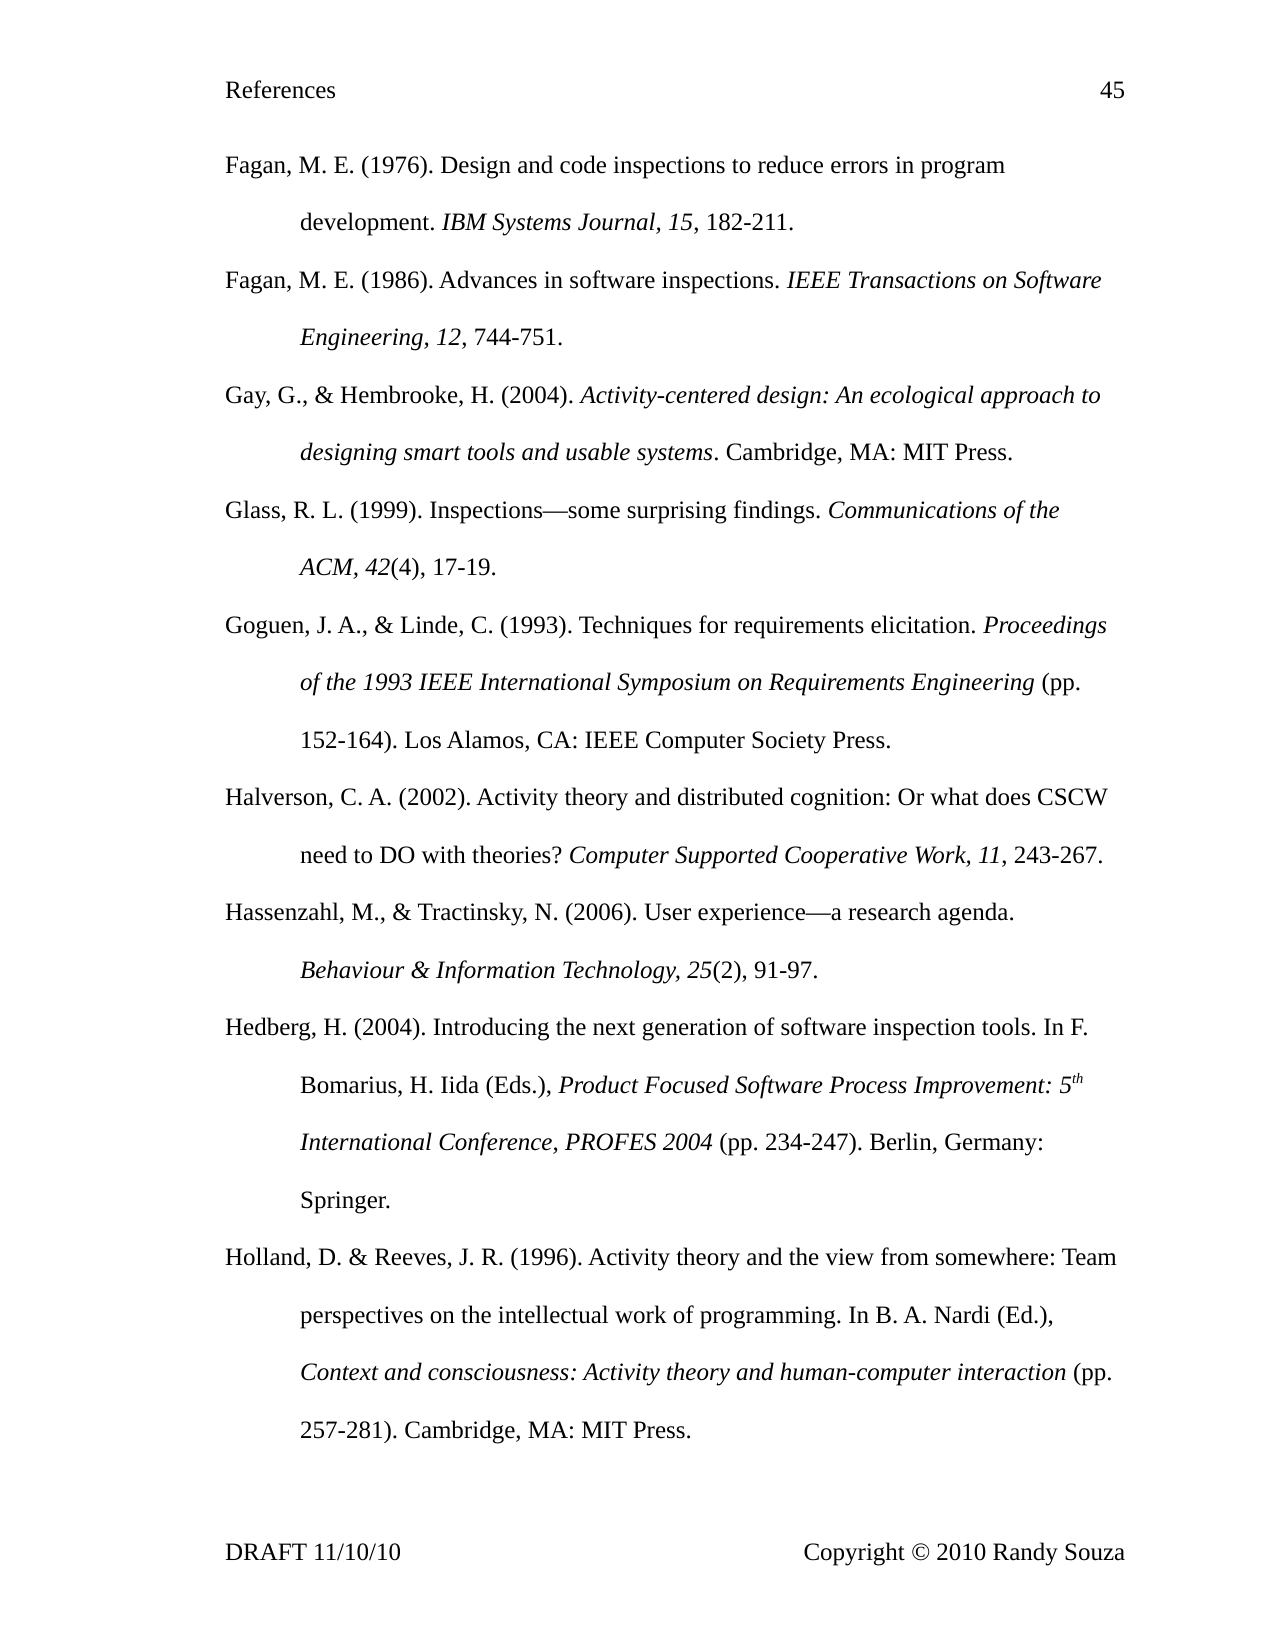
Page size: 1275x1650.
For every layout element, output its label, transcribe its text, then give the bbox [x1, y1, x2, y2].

text Fagan, M. E. (1986). Advances in software inspections. IEEE Transactions on Software Engineering, 12, 744-751. [225, 265, 1125, 351]
text Fagan, M. E. (1976). Design and code inspections to reduce errors in program development. IBM Systems Journal, 15, 182-211. [225, 150, 1125, 236]
text Goguen, J. A., & Linde, C. (1993). Techniques for requirements elicitation. Proceedings of the 1993 IEEE International Symposium on Requirements Engineering (pp. 152-164). Los Alamos, CA: IEEE Computer Society Press. [225, 610, 1125, 754]
text Hassenzahl, M., & Tractinsky, N. (2006). User experience—a research agenda. Behaviour & Information Technology, 25(2), 91-97. [225, 897, 1125, 984]
text Halverson, C. A. (2002). Activity theory and distributed cognition: Or what does CSCW need to DO with theories? Computer Supported Cooperative Work, 11, 243-267. [225, 782, 1125, 869]
text Glass, R. L. (1999). Inspections—some surprising findings. Communications of the ACM, 42(4), 17-19. [225, 495, 1125, 581]
text Holland, D. & Reeves, J. R. (1996). Activity theory and the view from somewhere: Team perspectives on the intellectual work of programming. In B. A. Nardi (Ed.), Context and consciousness: Activity theory and human-computer interaction (pp. 257-281). Cambridge, MA: MIT Press. [225, 1242, 1125, 1444]
text Gay, G., & Hembrooke, H. (2004). Activity-centered design: An ecological approach to designing smart tools and usable systems. Cambridge, MA: MIT Press. [225, 380, 1125, 466]
text Hedberg, H. (2004). Introducing the next generation of software inspection tools. In F. Bomarius, H. Iida (Eds.), Product Focused Software Process Improvement: 5th International Conference, PROFES 2004 (pp. 234-247). Berlin, Germany: Springer. [225, 1012, 1125, 1214]
